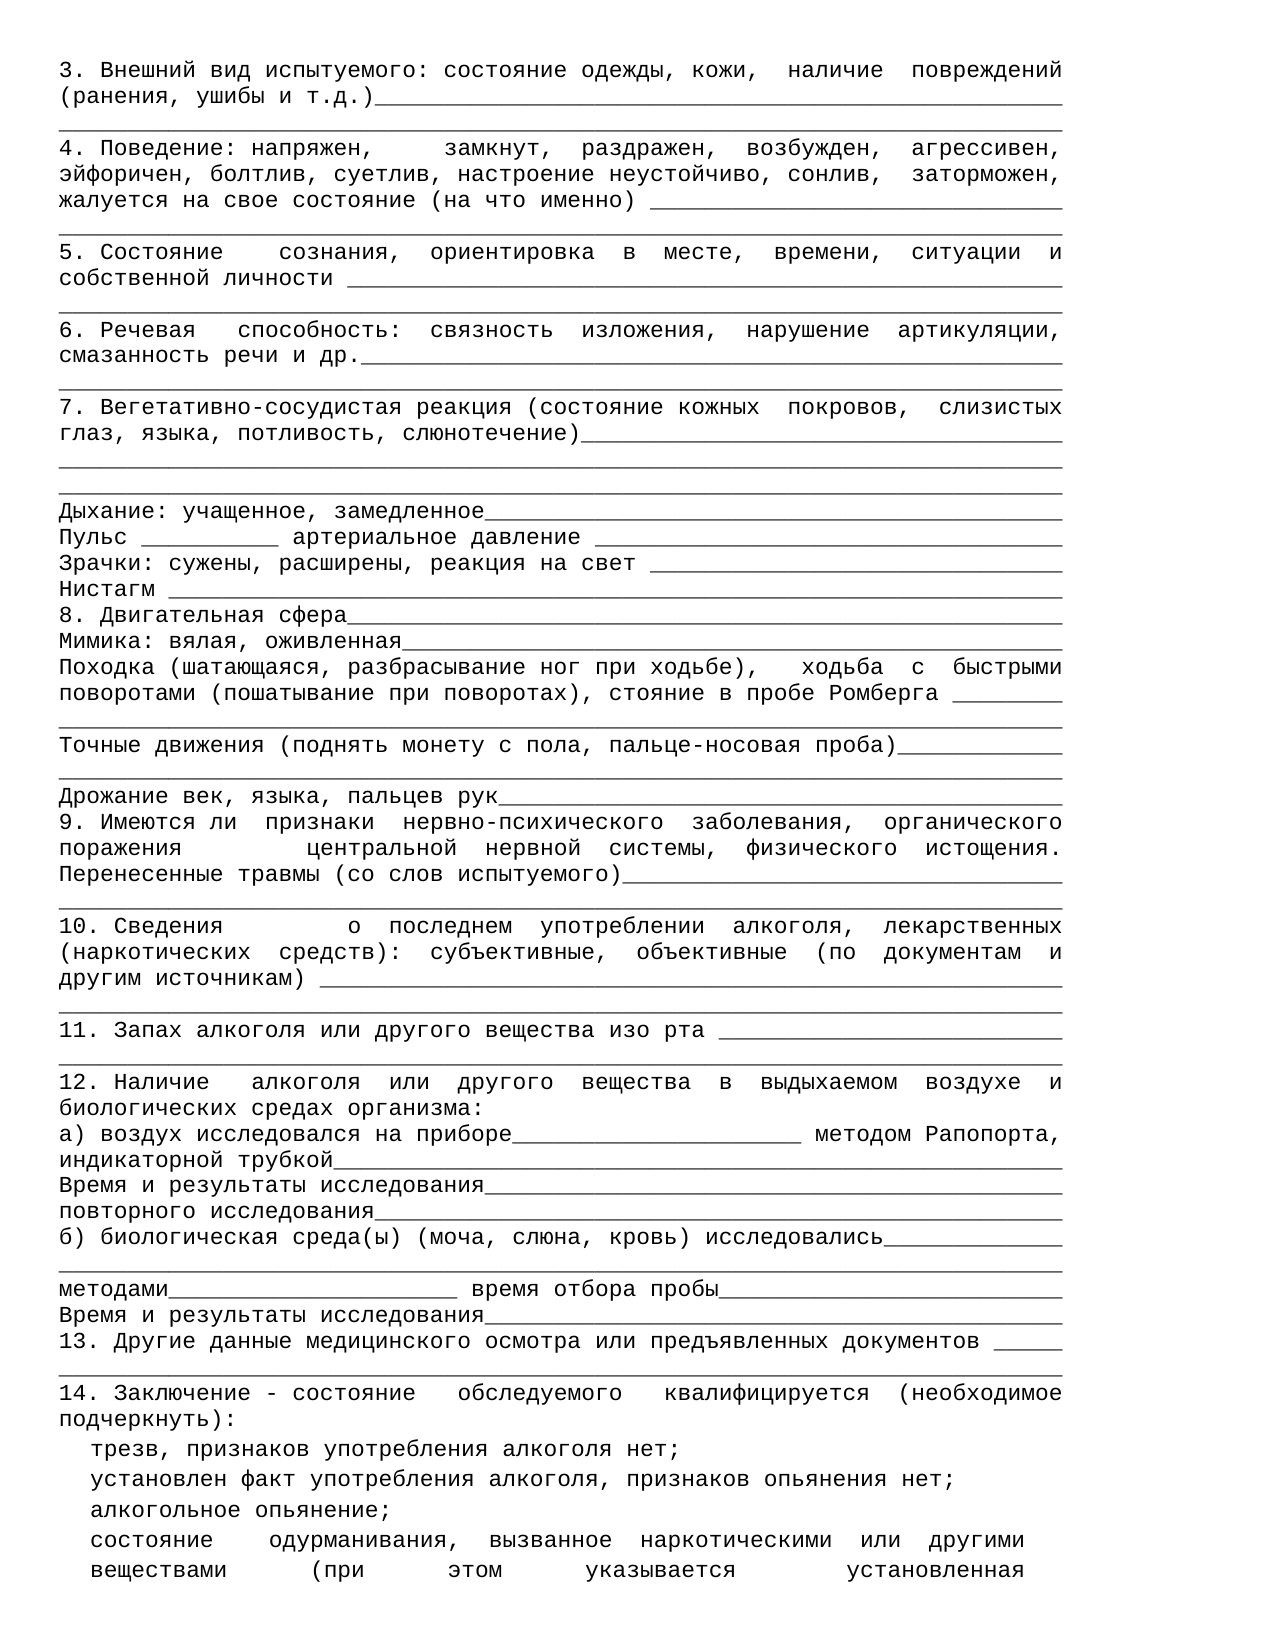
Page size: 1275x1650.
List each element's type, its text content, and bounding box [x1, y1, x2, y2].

text Время и результаты исследования__________________________________________ [58, 1303, 1216, 1329]
text подчеркнуть): [58, 1407, 1216, 1433]
text _________________________________________________________________________ [58, 707, 1216, 733]
text Дыхание: учащенное, замедленное__________________________________________ [58, 499, 1216, 525]
text _________________________________________________________________________ [58, 448, 1216, 473]
text поражения центральной нервной системы, физического истощения. [58, 837, 1216, 863]
text _________________________________________________________________________ [58, 759, 1216, 785]
text 3. Внешний вид испытуемого: состояние одежды, кожи, наличие повреждений [58, 58, 1216, 84]
text 11. Запах алкоголя или другого вещества изо рта _________________________ [58, 1018, 1216, 1044]
text Нистагм _________________________________________________________________ [58, 577, 1216, 603]
text (наркотических средств): субъективные, объективные (по документам и [58, 940, 1216, 966]
text _________________________________________________________________________ [58, 110, 1216, 136]
text методами_____________________ время отбора пробы_________________________ [58, 1278, 1216, 1303]
text индикаторной трубкой_____________________________________________________ [58, 1148, 1216, 1174]
text 4. Поведение: напряжен, замкнут, раздражен, возбужден, агрессивен, [58, 136, 1216, 162]
text трезв, признаков употребления алкоголя нет; [58, 1433, 1216, 1463]
text _________________________________________________________________________ [58, 473, 1216, 499]
text глаз, языка, потливость, слюнотечение)___________________________________ [58, 422, 1216, 448]
text повторного исследования__________________________________________________ [58, 1200, 1216, 1226]
text Походка (шатающаяся, разбрасывание ног при ходьбе), ходьба с быстрыми [58, 655, 1216, 681]
text 13. Другие данные медицинского осмотра или предъявленных документов _____ [58, 1329, 1216, 1355]
text поворотами (пошатывание при поворотах), стояние в пробе Ромберга ________ [58, 681, 1216, 707]
text 5. Состояние сознания, ориентировка в месте, времени, ситуации и [58, 240, 1216, 266]
text 8. Двигательная сфера____________________________________________________ [58, 603, 1216, 629]
text (ранения, ушибы и т.д.)__________________________________________________ [58, 84, 1216, 110]
text 9. Имеются ли признаки нервно-психического заболевания, органического [58, 811, 1216, 837]
text биологических средах организма: [58, 1096, 1216, 1122]
text Перенесенные травмы (со слов испытуемого)________________________________ [58, 863, 1216, 888]
text Зрачки: сужены, расширены, реакция на свет ______________________________ [58, 551, 1216, 577]
text 6. Речевая способность: связность изложения, нарушение артикуляции, [58, 318, 1216, 344]
text установлен факт употребления алкоголя, признаков опьянения нет; [58, 1463, 1216, 1494]
text 12. Наличие алкоголя или другого вещества в выдыхаемом воздухе и [58, 1070, 1216, 1096]
text _________________________________________________________________________ [58, 370, 1216, 396]
text б) биологическая среда(ы) (моча, слюна, кровь) исследовались_____________ [58, 1226, 1216, 1252]
text _________________________________________________________________________ [58, 292, 1216, 318]
text _________________________________________________________________________ [58, 214, 1216, 240]
text Мимика: вялая, оживленная________________________________________________ [58, 629, 1216, 655]
text веществами (при этом указывается установленная [58, 1554, 1216, 1584]
text эйфоричен, болтлив, суетлив, настроение неустойчиво, сонлив, заторможен, [58, 162, 1216, 188]
text жалуется на свое состояние (на что именно) ______________________________ [58, 188, 1216, 214]
text _________________________________________________________________________ [58, 1252, 1216, 1278]
text Точные движения (поднять монету с пола, пальце-носовая проба)____________ [58, 733, 1216, 759]
text другим источникам) ______________________________________________________ [58, 966, 1216, 992]
text состояние одурманивания, вызванное наркотическими или другими [58, 1524, 1216, 1554]
text Дрожание век, языка, пальцев рук_________________________________________ [58, 785, 1216, 811]
text Время и результаты исследования__________________________________________ [58, 1174, 1216, 1200]
text а) воздух исследовался на приборе_____________________ методом Рапопорта, [58, 1122, 1216, 1148]
text _________________________________________________________________________ [58, 1044, 1216, 1070]
text 7. Вегетативно-сосудистая реакция (состояние кожных покровов, слизистых [58, 396, 1216, 422]
text 10. Сведения о последнем употреблении алкоголя, лекарственных [58, 914, 1216, 940]
text смазанность речи и др.___________________________________________________ [58, 344, 1216, 370]
text 14. Заключение - состояние обследуемого квалифицируется (необходимое [58, 1381, 1216, 1407]
text алкогольное опьянение; [58, 1494, 1216, 1524]
text собственной личности ____________________________________________________ [58, 266, 1216, 292]
text _________________________________________________________________________ [58, 888, 1216, 914]
text _________________________________________________________________________ [58, 1355, 1216, 1381]
text _________________________________________________________________________ [58, 992, 1216, 1018]
text Пульс __________ артериальное давление __________________________________ [58, 525, 1216, 551]
